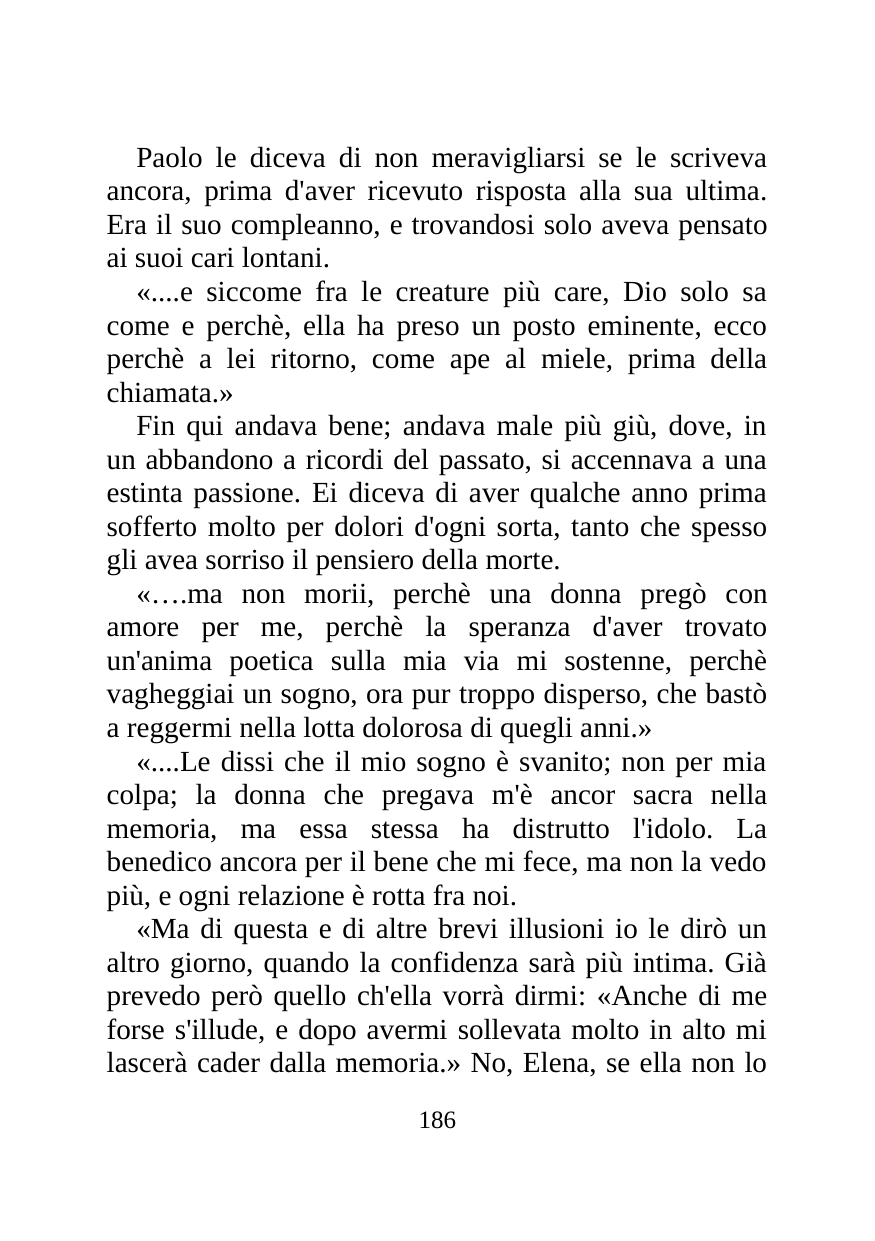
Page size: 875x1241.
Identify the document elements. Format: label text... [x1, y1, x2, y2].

text Fin qui andava bene; andava male più giù, dove, in un abbandono a ricordi del passato, si accennava a una estinta passione. Ei diceva di aver qualche anno prima sofferto molto per dolori d'ogni sorta, tanto che spesso gli avea sorriso il pensiero della morte. [106, 408, 768, 576]
text «….ma non morii, perchè una donna pregò con amore per me, perchè la speranza d'aver trovato un'anima poetica sulla mia via mi sostenne, perchè vagheggiai un sogno, ora pur troppo disperso, che bastò a reggermi nella lotta dolorosa di quegli anni.» [106, 576, 768, 744]
text «Ma di questa e di altre brevi illusioni io le dirò un altro giorno, quando la confidenza sarà più intima. Già prevedo però quello ch'ella vorrà dirmi: «Anche di me forse s'illude, e dopo avermi sollevata molto in alto mi lascerà cader dalla memoria.» No, Elena, se ella non lo [106, 911, 768, 1079]
text «....e siccome fra le creature più care, Dio solo sa come e perchè, ella ha preso un posto eminente, ecco perchè a lei ritorno, come ape al miele, prima della chiamata.» [106, 274, 768, 408]
text Paolo le diceva di non meravigliarsi se le scriveva ancora, prima d'aver ricevuto risposta alla sua ultima. Era il suo compleanno, e trovandosi solo aveva pensato ai suoi cari lontani. [106, 140, 768, 274]
text «....Le dissi che il mio sogno è svanito; non per mia colpa; la donna che pregava m'è ancor sacra nella memoria, ma essa stessa ha distrutto l'idolo. La benedico ancora per il bene che mi fece, ma non la vedo più, e ogni relazione è rotta fra noi. [106, 744, 768, 911]
